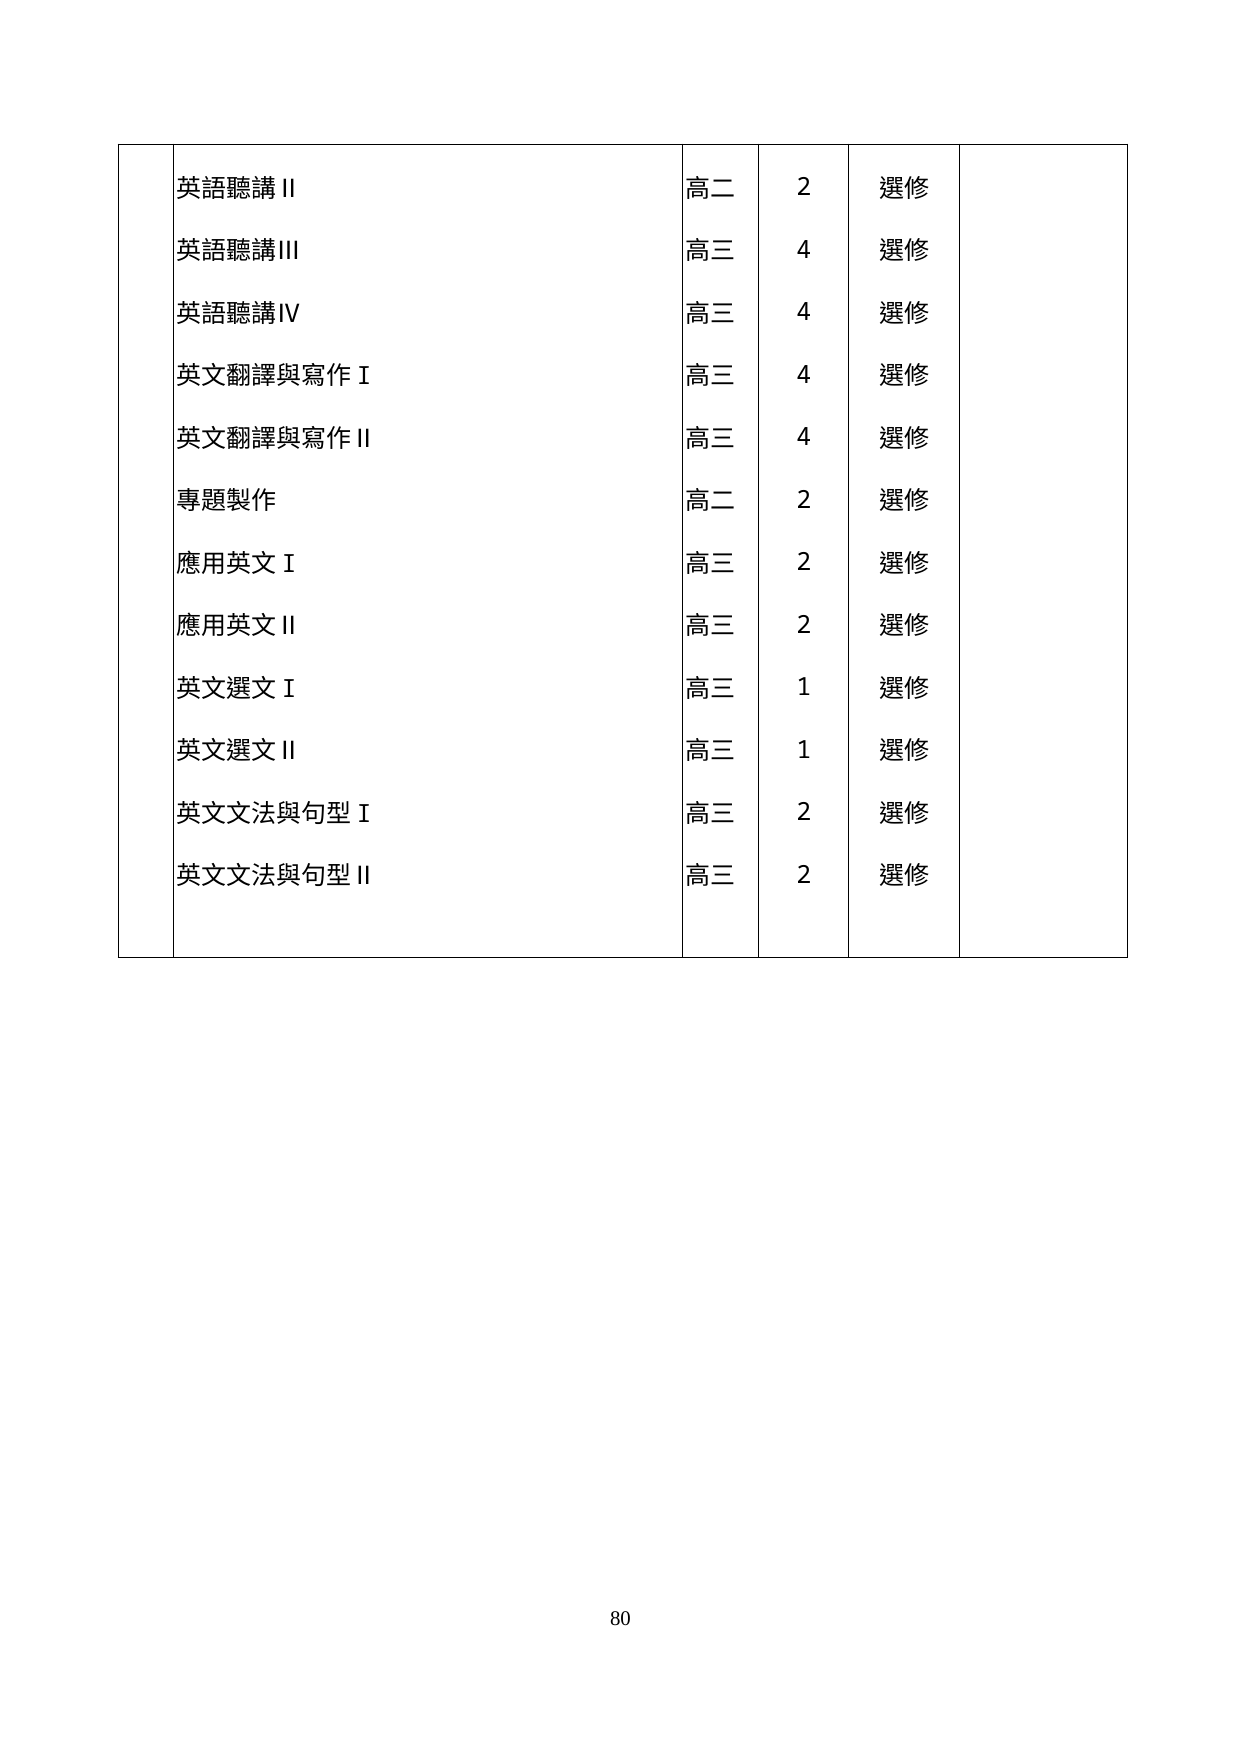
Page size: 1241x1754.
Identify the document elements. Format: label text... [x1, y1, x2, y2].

table_cell 2 4 4 4 4 2 2 2 1 1 2 2 [759, 145, 848, 957]
table_cell 英語聽講Ⅱ 英語聽講Ⅲ 英語聽講Ⅳ 英文翻譯與寫作I 英文翻譯與寫作Ⅱ 專題製作 應用英文I 應用英文Ⅱ 英文選文I 英文選文Ⅱ 英文文法與句型I 英文文法與句型Ⅱ [174, 145, 682, 957]
table_cell 選修 選修 選修 選修 選修 選修 選修 選修 選修 選修 選修 選修 [849, 145, 959, 957]
table_cell [119, 145, 173, 957]
table_cell 高二 高三 高三 高三 高三 高二 高三 高三 高三 高三 高三 高三 [683, 145, 758, 957]
table_cell [960, 145, 1127, 957]
